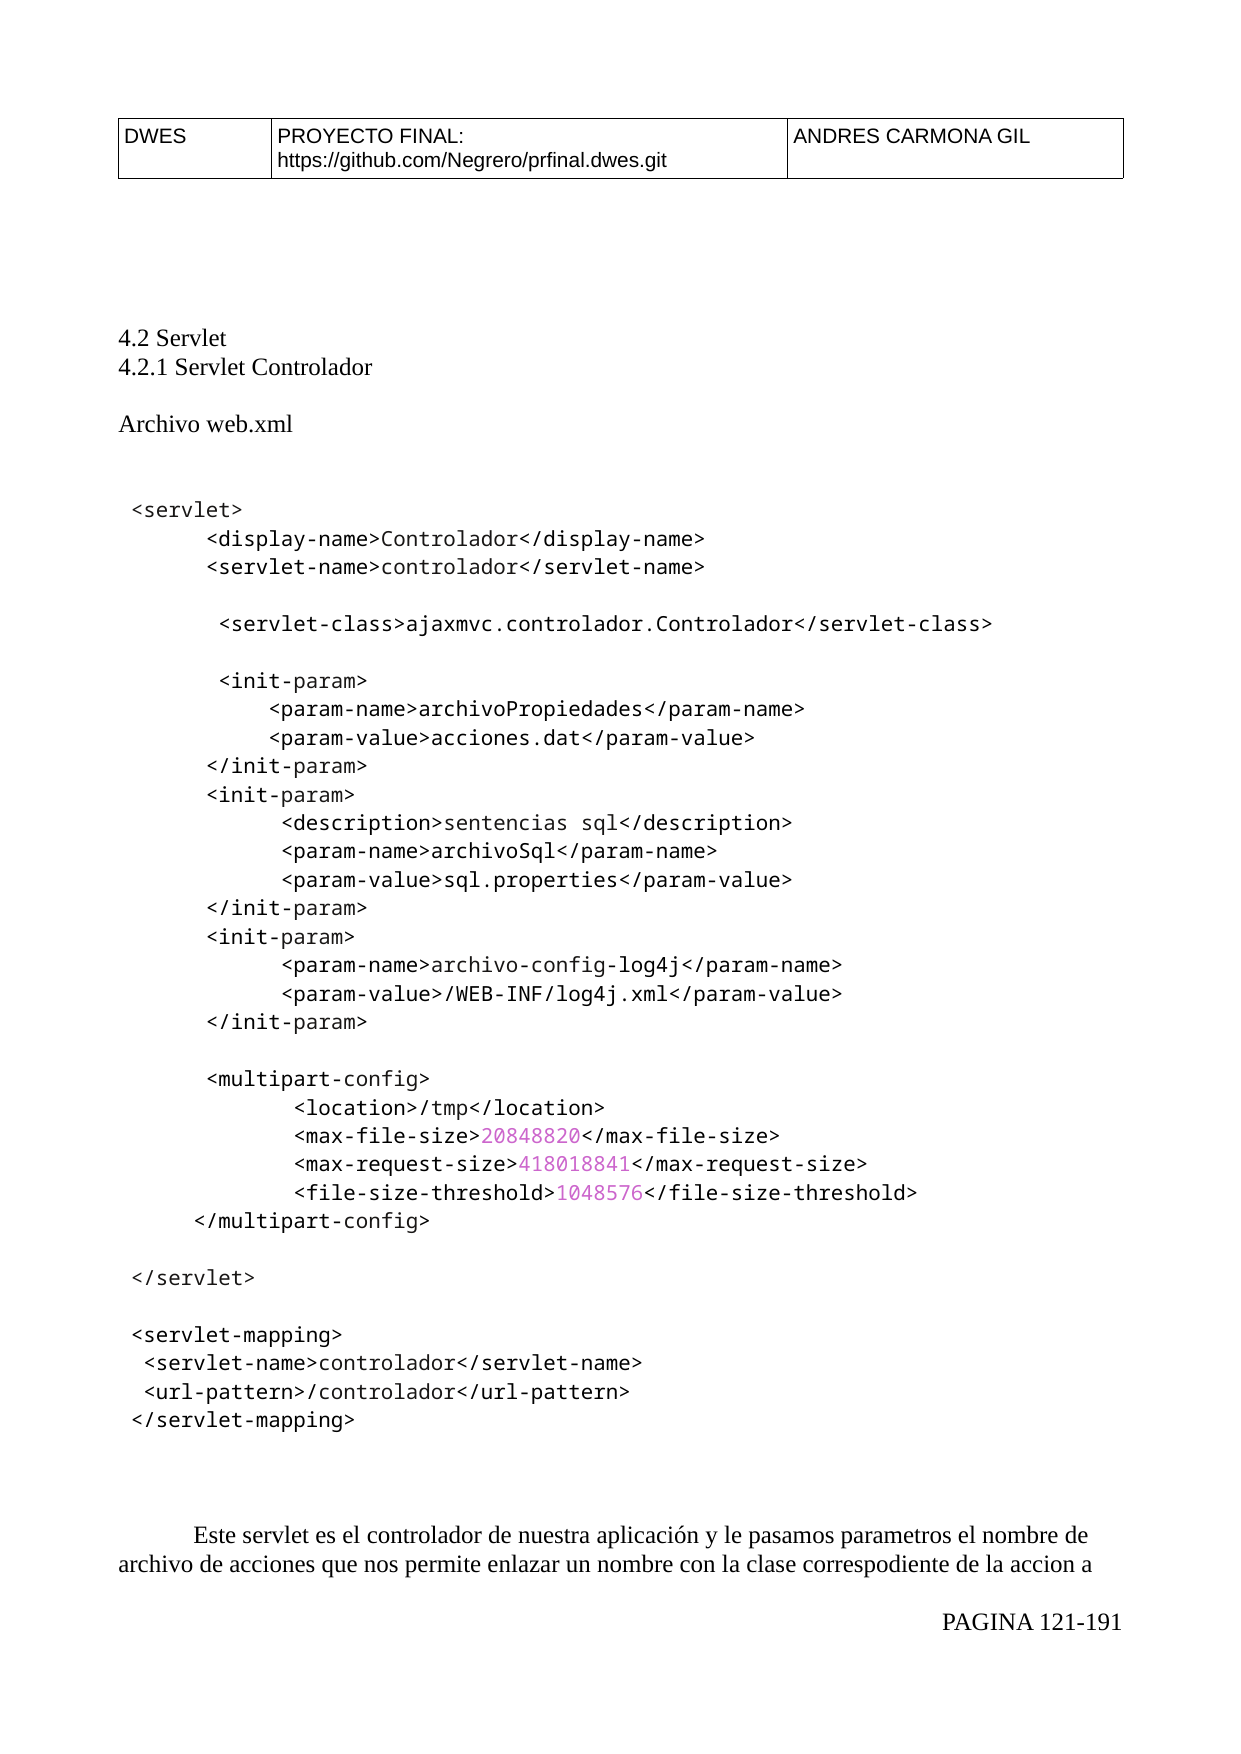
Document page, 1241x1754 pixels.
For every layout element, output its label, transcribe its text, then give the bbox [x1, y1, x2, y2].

text <multipart-config> [118, 1064, 1122, 1093]
text <url-pattern>/controlador</url-pattern> [118, 1377, 1122, 1405]
text </init-param> [118, 1007, 1122, 1036]
text <param-value>sql.properties</param-value> [118, 865, 1122, 893]
text <location>/tmp</location> [118, 1093, 1122, 1121]
text <param-value>/WEB-INF/log4j.xml</param-value> [118, 979, 1122, 1007]
text </multipart-config> [118, 1206, 1122, 1235]
text Este servlet es el controlador de nuestra aplicación y le pasamos parametros el nombre de archivo de acciones que nos permite enlazar un nombre con la clase correspodiente de la accion a [118, 1520, 1122, 1578]
text <init-param> [118, 666, 1122, 694]
text </init-param> [118, 751, 1122, 780]
text <servlet-mapping> [118, 1320, 1122, 1348]
text Archivo web.xml [118, 409, 1122, 438]
text <file-size-threshold>1048576</file-size-threshold> [118, 1178, 1122, 1206]
text <max-request-size>418018841</max-request-size> [118, 1149, 1122, 1178]
text <param-name>archivoSql</param-name> [118, 837, 1122, 865]
text <display-name>Controlador</display-name> [118, 524, 1122, 552]
text </servlet-mapping> [118, 1405, 1122, 1434]
text <servlet> [118, 495, 1122, 524]
text <init-param> [118, 922, 1122, 950]
text 4.2.1 Servlet Controlador [118, 352, 1122, 381]
text <max-file-size>20848820</max-file-size> [118, 1121, 1122, 1149]
text <servlet-name>controlador</servlet-name> [118, 1348, 1122, 1377]
text <param-name>archivoPropiedades</param-name> [118, 694, 1122, 723]
text <servlet-name>controlador</servlet-name> [118, 552, 1122, 581]
text <init-param> [118, 780, 1122, 808]
text <description>sentencias sql</description> [118, 808, 1122, 837]
text <servlet-class>ajaxmvc.controlador.Controlador</servlet-class> [118, 609, 1122, 638]
text <param-name>archivo-config-log4j</param-name> [118, 950, 1122, 979]
text <param-value>acciones.dat</param-value> [118, 723, 1122, 751]
text </servlet> [118, 1263, 1122, 1292]
text 4.2 Servlet [118, 323, 1122, 352]
text </init-param> [118, 893, 1122, 922]
